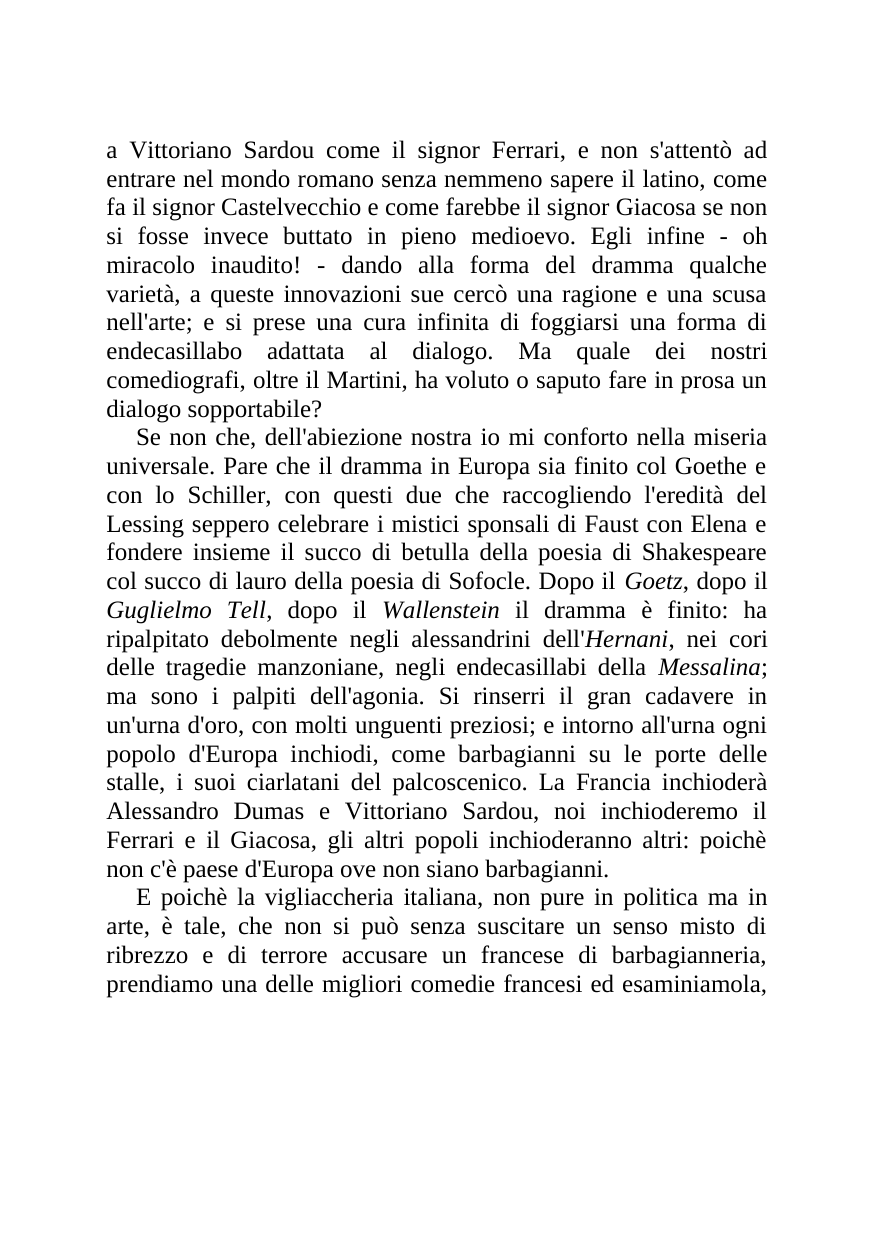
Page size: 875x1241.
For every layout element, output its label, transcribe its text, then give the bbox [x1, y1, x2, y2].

text Se non che, dell'abiezione nostra io mi conforto nella miseria universale. Pare che il dramma in Europa sia finito col Goethe e con lo Schiller, con questi due che raccogliendo l'eredità del Lessing seppero celebrare i mistici sponsali di Faust con Elena e fondere insieme il succo di betulla della poesia di Shakespeare col succo di lauro della poesia di Sofocle. Dopo il Goetz, dopo il Guglielmo Tell, dopo il Wallenstein il dramma è finito: ha ripalpitato debolmente negli alessandrini dell'Hernani, nei cori delle tragedie manzoniane, negli endecasillabi della Messalina; ma sono i palpiti dell'agonia. Si rinserri il gran cadavere in un'urna d'oro, con molti unguenti preziosi; e intorno all'urna ogni popolo d'Europa inchiodi, come barbagianni su le porte delle stalle, i suoi ciarlatani del palcoscenico. La Francia inchioderà Alessandro Dumas e Vittoriano Sardou, noi inchioderemo il Ferrari e il Giacosa, gli altri popoli inchioderanno altri: poichè non c'è paese d'Europa ove non siano barbagianni. [106, 422, 768, 882]
text a Vittoriano Sardou come il signor Ferrari, e non s'attentò ad entrare nel mondo romano senza nemmeno sapere il latino, come fa il signor Castelvecchio e come farebbe il signor Giacosa se non si fosse invece buttato in pieno medioevo. Egli infine - oh miracolo inaudito! - dando alla forma del dramma qualche varietà, a queste innovazioni sue cercò una ragione e una scusa nell'arte; e si prese una cura infinita di foggiarsi una forma di endecasillabo adattata al dialogo. Ma quale dei nostri comediografi, oltre il Martini, ha voluto o saputo fare in prosa un dialogo sopportabile? [106, 135, 768, 422]
text E poichè la vigliaccheria italiana, non pure in politica ma in arte, è tale, che non si può senza suscitare un senso misto di ribrezzo e di terrore accusare un francese di barbagianneria, prendiamo una delle migliori comedie francesi ed esaminiamola, [106, 882, 768, 997]
